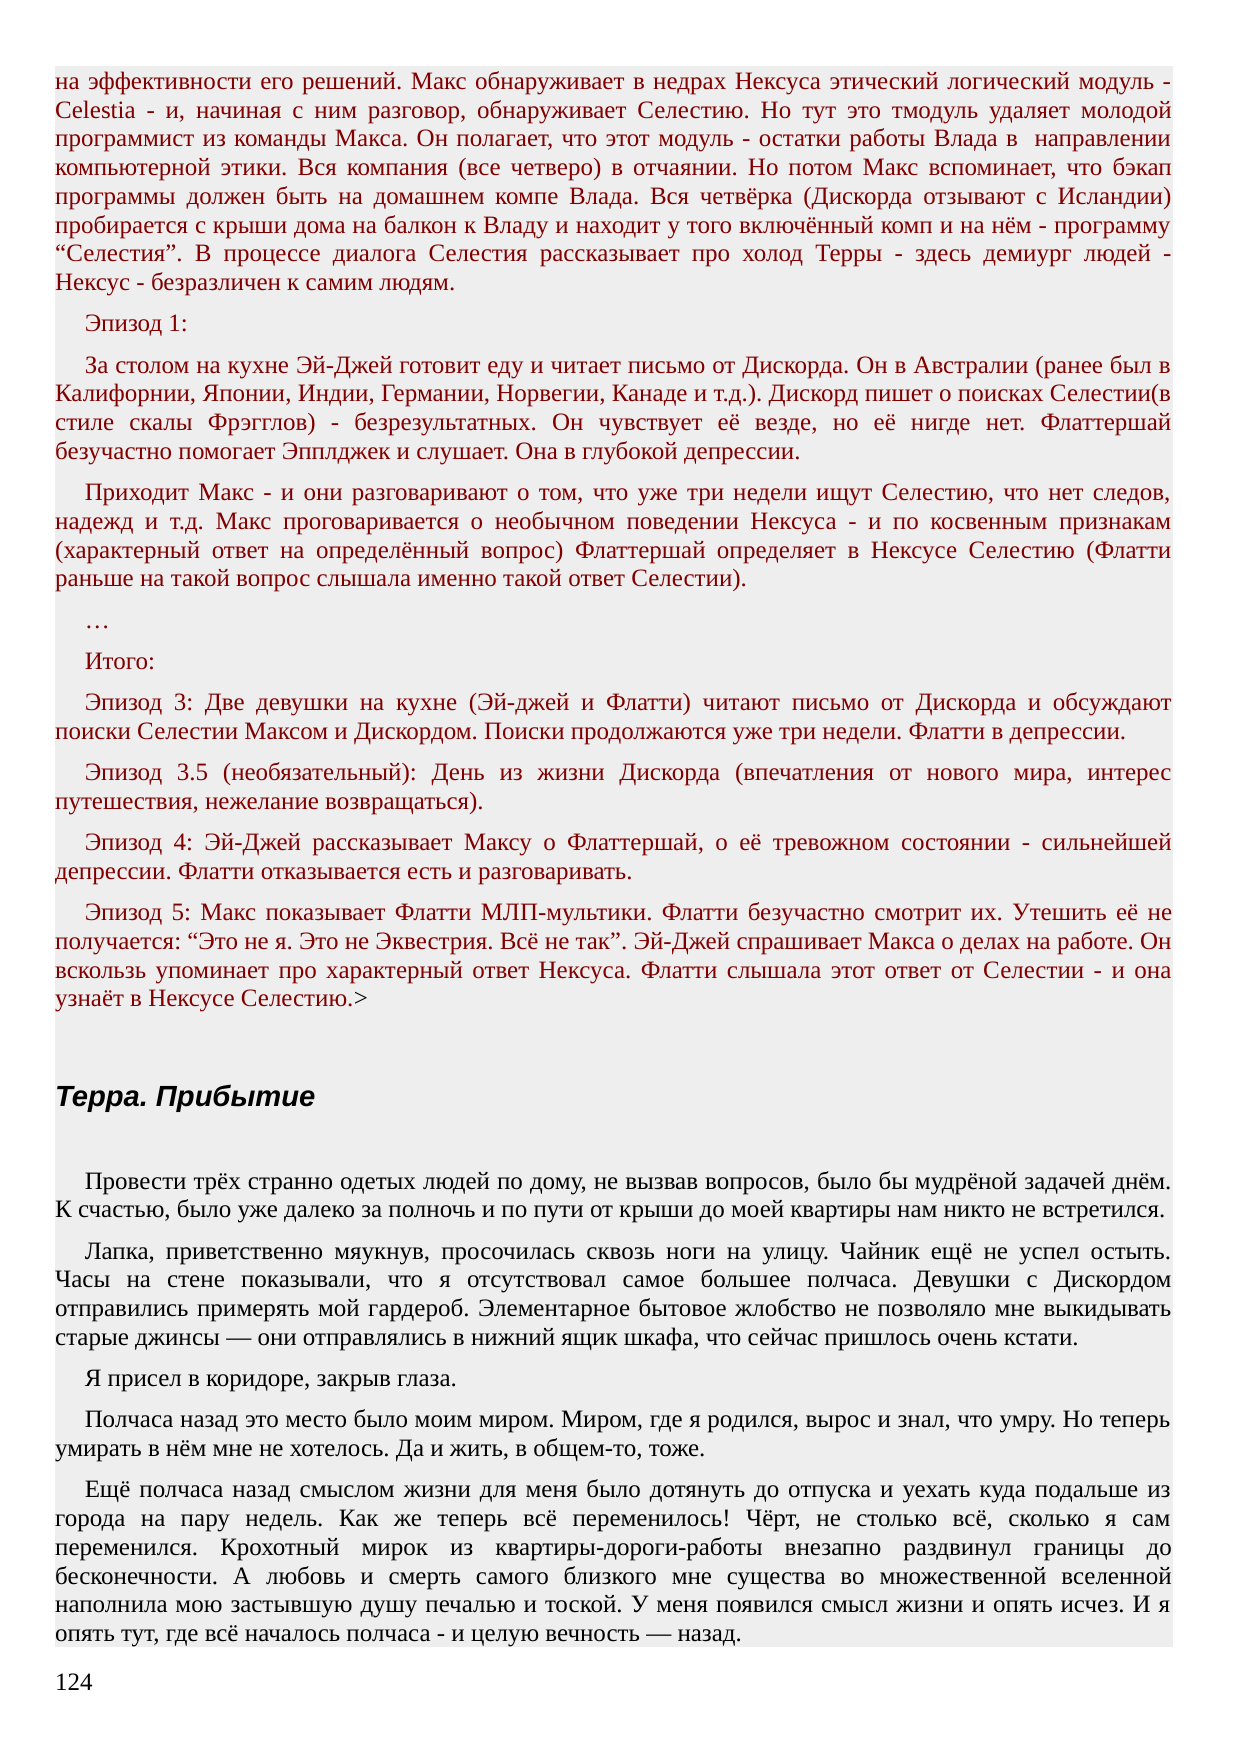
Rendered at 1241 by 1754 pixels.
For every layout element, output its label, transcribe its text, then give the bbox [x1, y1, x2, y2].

text Ещё полчаса назад смыслом жизни для меня было дотянуть до отпуска и уехать куда подальше из города на пару недель. Как же теперь всё переменилось! Чёрт, не столько всё, сколько я сам переменился. Крохотный мирок из квартиры-дороги-работы внезапно раздвинул границы до бесконечности. А любовь и смерть самого близкого мне существа во множественной вселенной наполнила мою застывшую душу печалью и тоской. У меня появился смысл жизни и опять исчез. И я опять тут, где всё началось полчаса - и целую вечность — назад. [55, 1474, 1173, 1647]
text Эпизод 3: Две девушки на кухне (Эй-джей и Флатти) читают письмо от Дискорда и обсуждают поиски Селестии Максом и Дискордом. Поиски продолжаются уже три недели. Флатти в депрессии. [55, 687, 1173, 745]
text Я присел в коридоре, закрыв глаза. [55, 1363, 1173, 1392]
text За столом на кухне Эй-Джей готовит еду и читает письмо от Дискорда. Он в Австралии (ранее был в Калифорнии, Японии, Индии, Германии, Норвегии, Канаде и т.д.). Дискорд пишет о поисках Селестии(в стиле скалы Фрэгглов) - безрезультатных. Он чувствует её везде, но её нигде нет. Флаттершай безучастно помогает Эпплджек и слушает. Она в глубокой депрессии. [55, 350, 1173, 465]
text Лапка, приветственно мяукнув, просочилась сквозь ноги на улицу. Чайник ещё не успел остыть. Часы на стене показывали, что я отсутствовал самое большее полчаса. Девушки с Дискордом отправились примерять мой гардероб. Элементарное бытовое жлобство не позволяло мне выкидывать старые джинсы — они отправлялись в нижний ящик шкафа, что сейчас пришлось очень кстати. [55, 1236, 1173, 1351]
subtitle Терра. Прибытие [55, 1078, 1173, 1112]
text Полчаса назад это место было моим миром. Миром, где я родился, вырос и знал, что умру. Но теперь умирать в нём мне не хотелось. Да и жить, в общем-то, тоже. [55, 1404, 1173, 1462]
text … [55, 605, 1173, 633]
text Эпизод 4: Эй-Джей рассказывает Максу о Флаттершай, о её тревожном состоянии - сильнейшей депрессии. Флатти отказывается есть и разговаривать. [55, 827, 1173, 885]
text Эпизод 3.5 (необязательный): День из жизни Дискорда (впечатления от нового мира, интерес путешествия, нежелание возвращаться). [55, 757, 1173, 815]
text Эпизод 5: Макс показывает Флатти МЛП-мультики. Флатти безучастно смотрит их. Утешить её не получается: “Это не я. Это не Эквестрия. Всё не так”. Эй-Джей спрашивает Макса о делах на работе. Он вскользь упоминает про характерный ответ Нексуса. Флатти слышала этот ответ от Селестии - и она узнаёт в Нексусе Селестию.> [55, 897, 1173, 1012]
text Приходит Макс - и они разговаривают о том, что уже три недели ищут Селестию, что нет следов, надежд и т.д. Макс проговаривается о необычном поведении Нексуса - и по косвенным признакам (характерный ответ на определённый вопрос) Флаттершай определяет в Нексусе Селестию (Флатти раньше на такой вопрос слышала именно такой ответ Селестии). [55, 477, 1173, 592]
text Эпизод 1: [55, 308, 1173, 337]
text Провести трёх странно одетых людей по дому, не вызвав вопросов, было бы мудрёной задачей днём. К счастью, было уже далеко за полночь и по пути от крыши до моей квартиры нам никто не встретился. [55, 1166, 1173, 1223]
text Итого: [55, 646, 1173, 675]
text на эффективности его решений. Макс обнаруживает в недрах Нексуса этический логический модуль - Celestia - и, начиная с ним разговор, обнаруживает Селестию. Но тут это тмодуль удаляет молодой программист из команды Макса. Он полагает, что этот модуль - остатки работы Влада в направлении компьютерной этики. Вся компания (все четверо) в отчаянии. Но потом Макс вспоминает, что бэкап программы должен быть на домашнем компе Влада. Вся четвёрка (Дискорда отзывают с Исландии) пробирается с крыши дома на балкон к Владу и находит у того включённый комп и на нём - программу “Селестия”. В процессе диалога Селестия рассказывает про холод Терры - здесь демиург людей - Нексус - безразличен к самим людям. [55, 66, 1173, 296]
